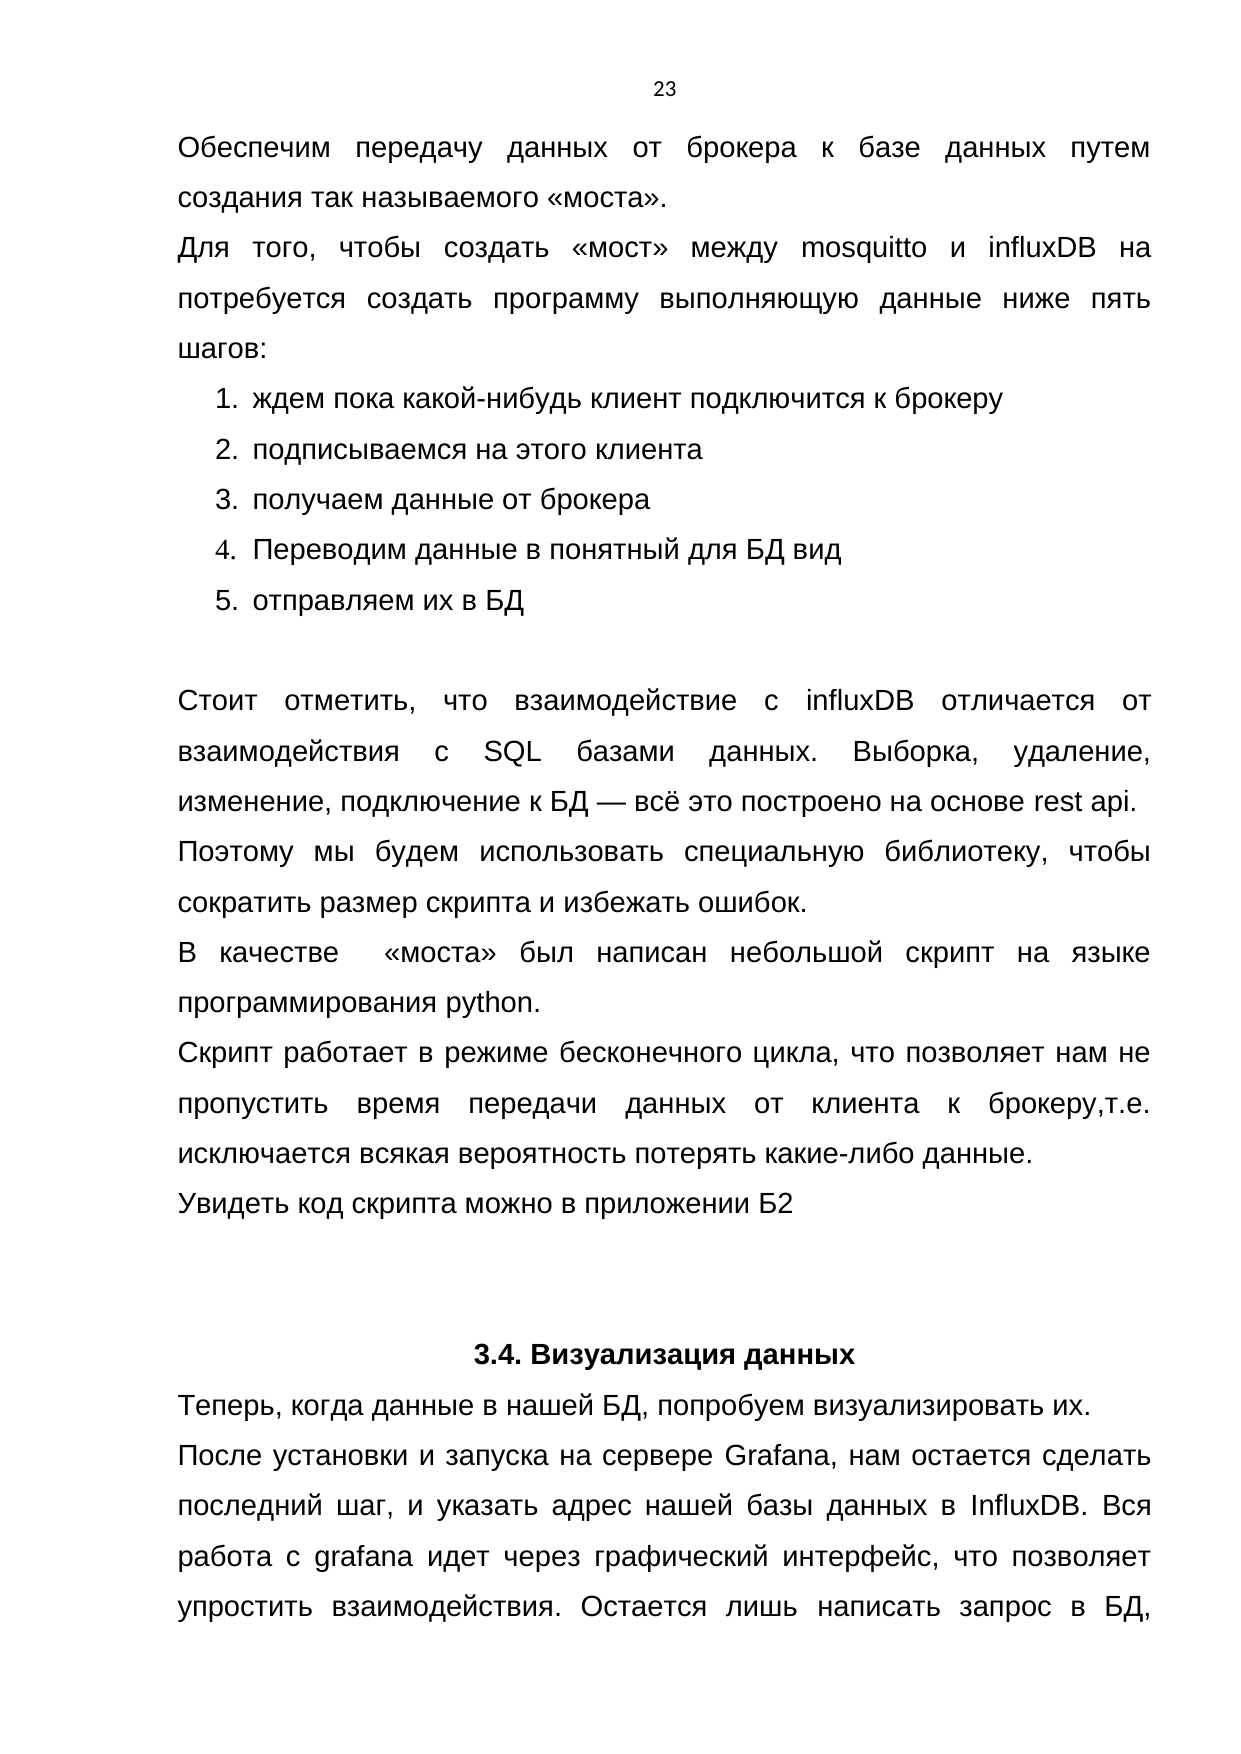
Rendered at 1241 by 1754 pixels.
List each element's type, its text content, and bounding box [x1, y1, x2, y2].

list 3.4. Визуализация данных [177, 1337, 1152, 1371]
list Скрипт работает в режиме бесконечного цикла, что позволяет нам не пропустить время передачи данных от клиента к брокеру,т.е. исключается всякая вероятность потерять какие-либо данные. [177, 1036, 1152, 1170]
text Теперь, когда данные в нашей БД, попробуем визуализировать их. [177, 1388, 1152, 1421]
text Для того, чтобы создать «мост» между mosquitto и influxDB на потребуется создать программу выполняющую данные ниже пять шагов: [177, 230, 1152, 364]
list отправляем их в БД [215, 583, 1152, 616]
text После установки и запуска на сервере Grafana, нам остается сделать последний шаг, и указать адрес нашей базы данных в InfluxDB. Вся работа с grafana идет через графический интерфейс, что позволяет упростить взаимодействия. Остается лишь написать запрос в БД, [177, 1438, 1152, 1622]
list подписываемся на этого клиента [215, 432, 1152, 465]
text Обеспечим передачу данных от брокера к базе данных путем создания так называемого «моста». [177, 130, 1152, 214]
list получаем данные от брокера [215, 482, 1152, 516]
list ждем пока какой-нибудь клиент подключится к брокеру [215, 381, 1152, 415]
list Переводим данные в понятный для БД вид [215, 532, 1152, 566]
list В качестве «моста» был написан небольшой скрипт на языке программирования python. [177, 935, 1152, 1019]
list Поэтому мы будем использовать специальную библиотеку, чтобы сократить размер скрипта и избежать ошибок. [177, 834, 1152, 918]
list Стоит отметить, что взаимодействие с influxDB отличается от взаимодействия с SQL базами данных. Выборка, удаление, изменение, подключение к БД — всё это построено на основе rest api. [177, 683, 1152, 817]
list Увидеть код скрипта можно в приложении Б2 [177, 1186, 1152, 1220]
